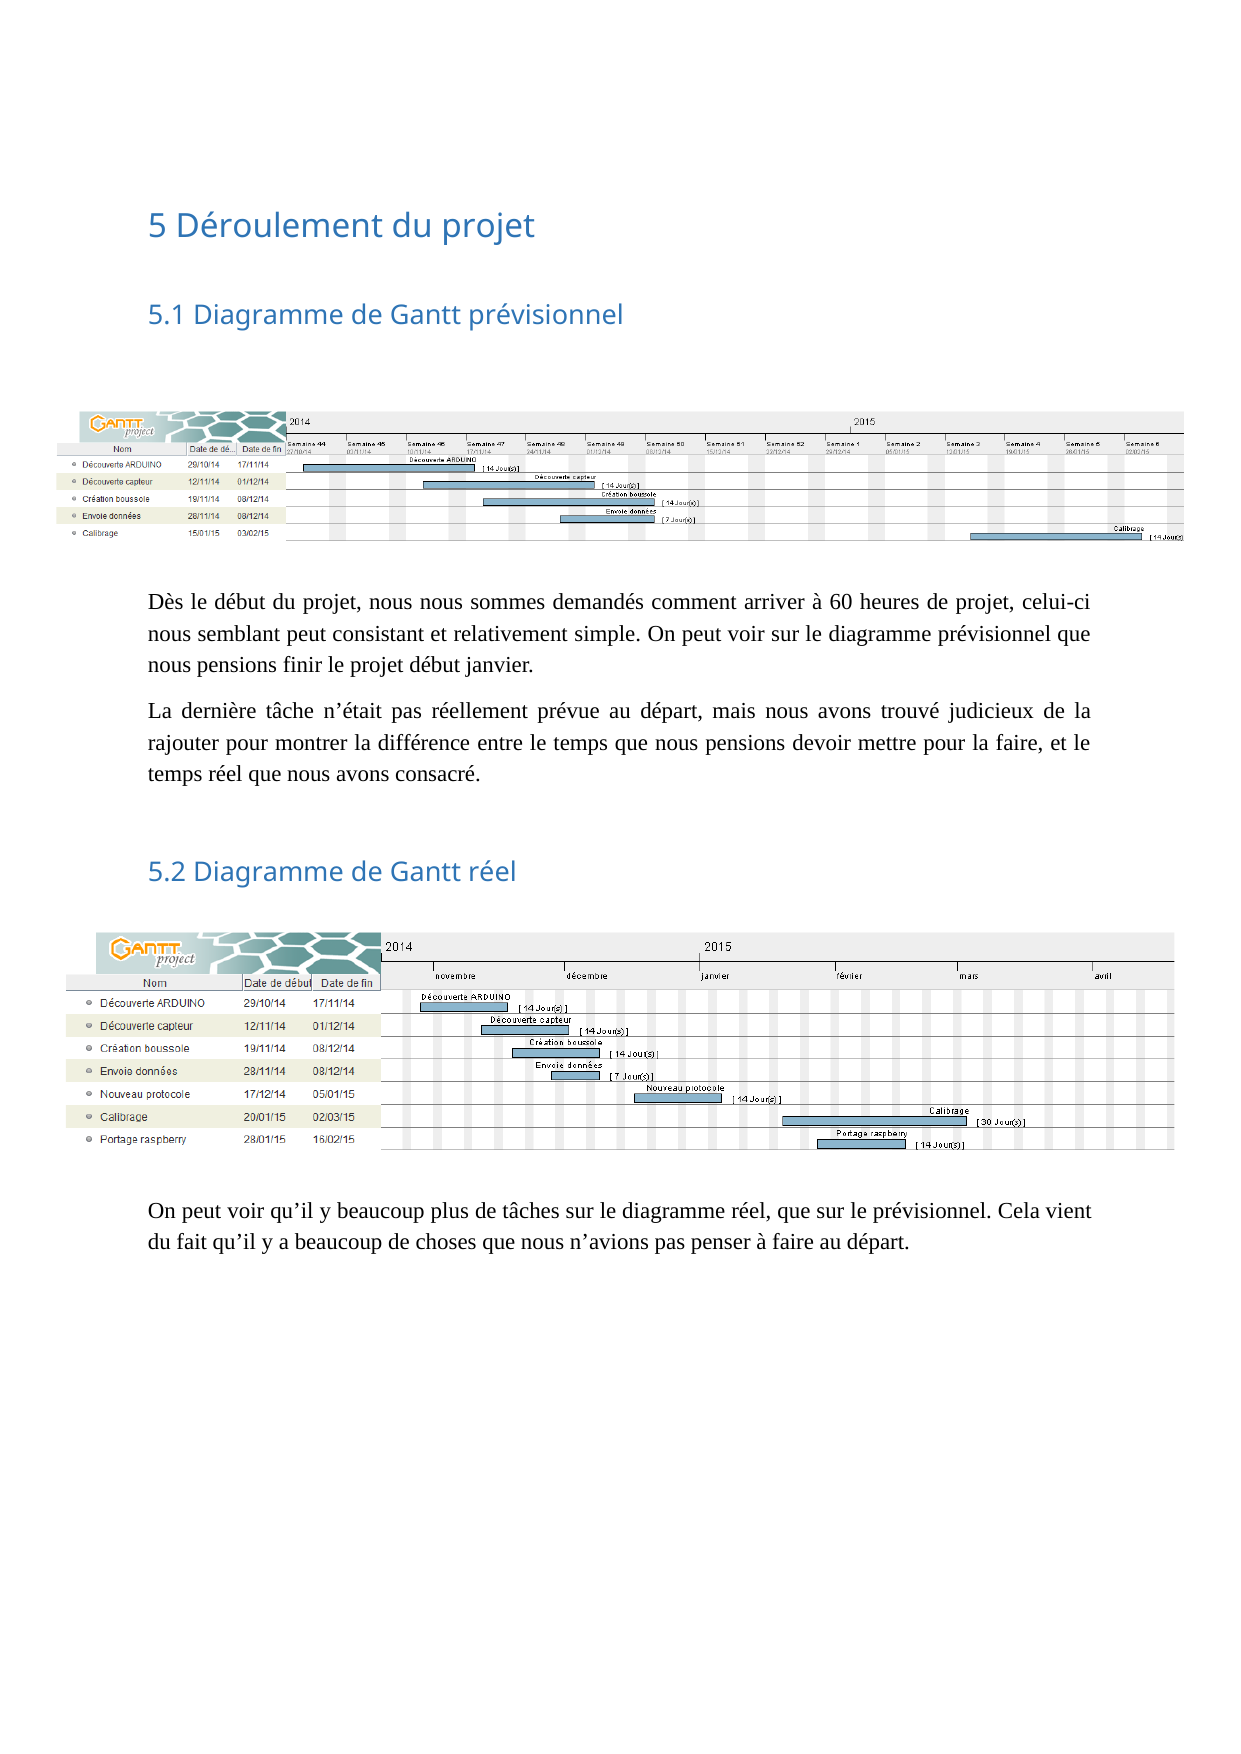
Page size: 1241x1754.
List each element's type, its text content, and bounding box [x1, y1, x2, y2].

subtitle Diagramme de Gantt prévisionnel [148, 296, 1093, 332]
picture [56, 380, 1184, 541]
text Dès le début du projet, nous nous sommes demandés comment arriver à 60 heures de projet, celui-ci nous semblant peut consistant et relativement simple. On peut voir sur le diagramme prévisionnel que nous pensions finir le projet début janvier. [148, 588, 1093, 678]
text La dernière tâche n’était pas réellement prévue au départ, mais nous avons trouvé judicieux de la rajouter pour montrer la différence entre le temps que nous pensions devoir mettre pour la faire, et le temps réel que nous avons consacré. [148, 697, 1093, 787]
subtitle Diagramme de Gantt réel [148, 853, 1093, 889]
picture [65, 891, 1175, 1150]
text On peut voir qu’il y beaucoup plus de tâches sur le diagramme réel, que sur le prévisionnel. Cela vient du fait qu’il y a beaucoup de choses que nous n’avions pas penser à faire au départ. [148, 1197, 1093, 1255]
subtitle Déroulement du projet [148, 202, 1093, 247]
